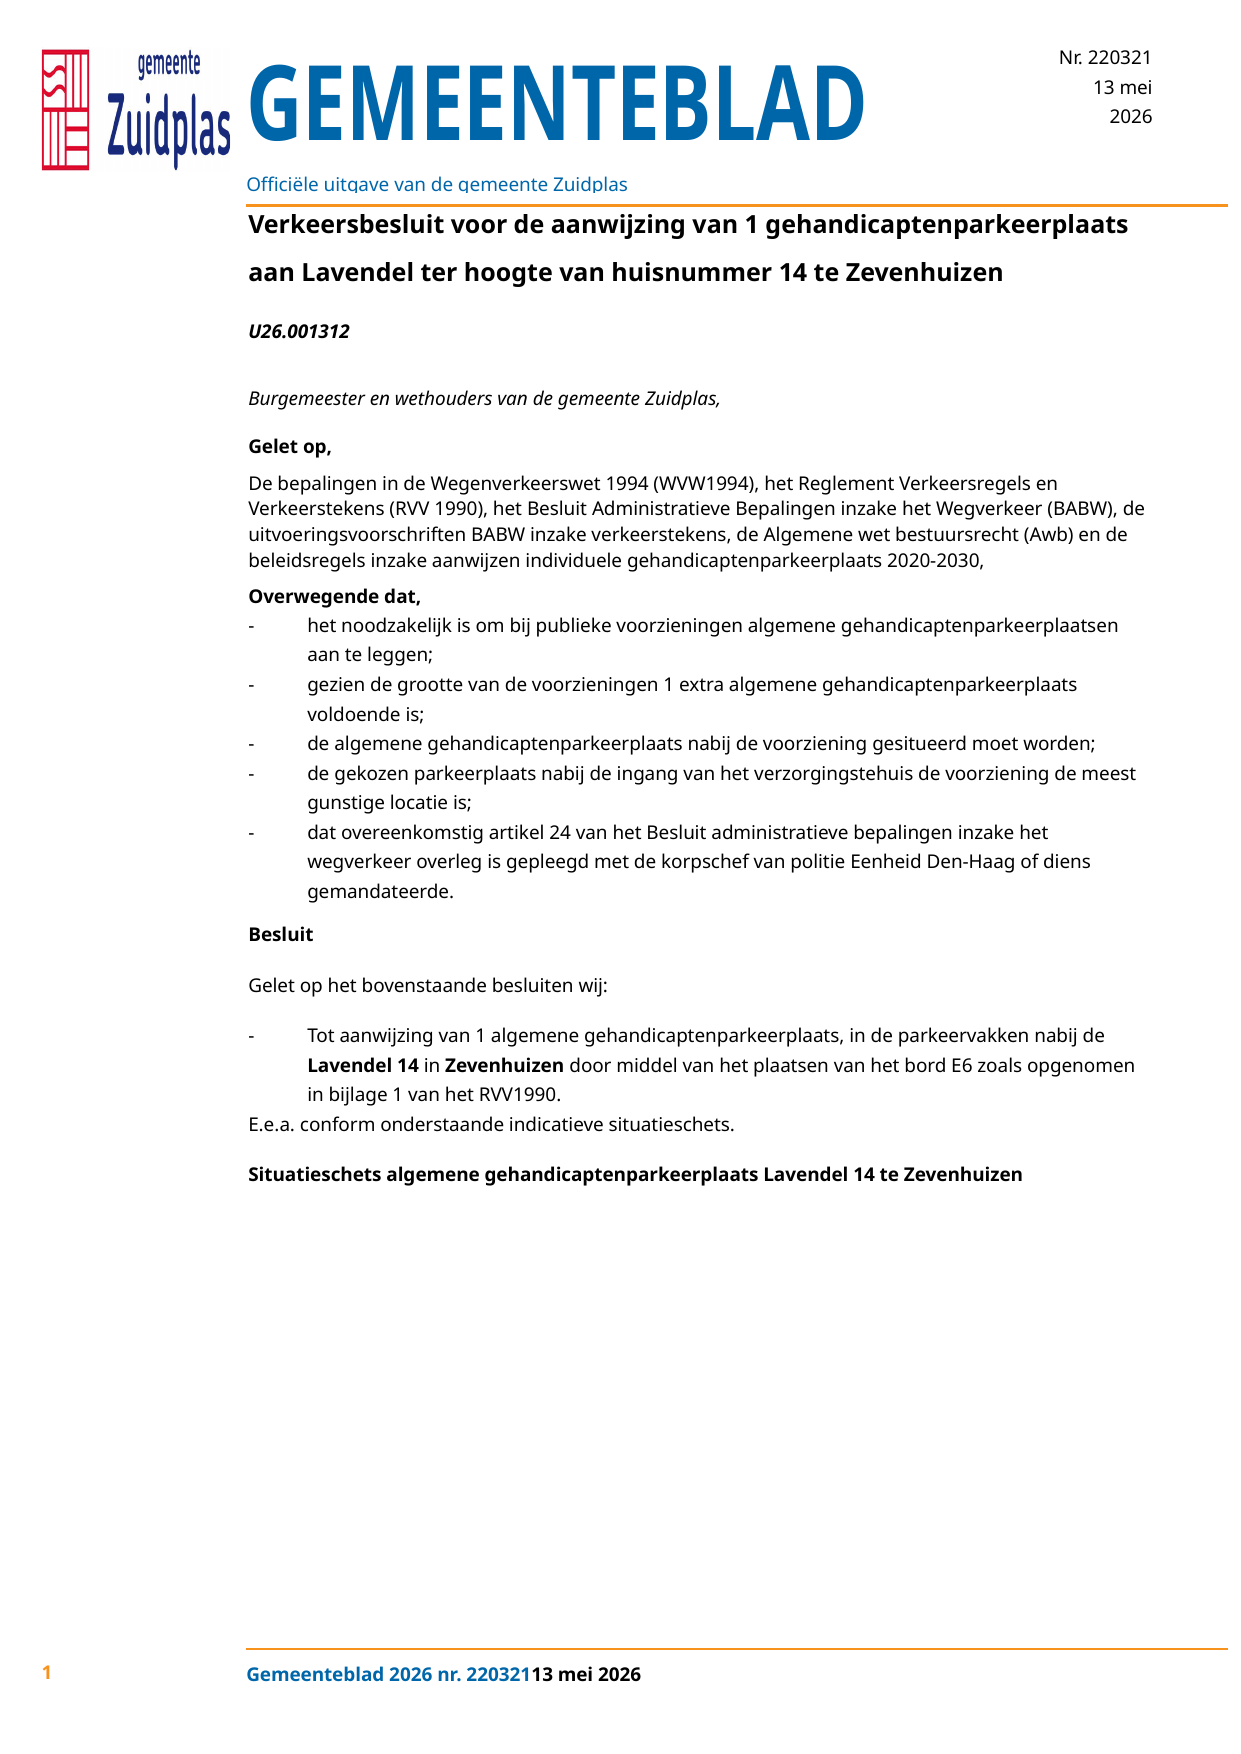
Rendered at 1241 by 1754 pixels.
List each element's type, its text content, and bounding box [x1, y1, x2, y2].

text U26.001312 [248, 318, 1152, 344]
picture [41, 47, 231, 172]
text De bepalingen in de Wegenverkeerswet 1994 (WVW1994), het Reglement Verkeersregels en Verkeerstekens (RVV 1990), het Besluit Administratieve Bepalingen inzake het Wegverkeer (BABW), de uitvoeringsvoorschriften BABW inzake verkeerstekens, de Algemene wet bestuursrecht (Awb) en de beleidsregels inzake aanwijzen individuele gehandicaptenparkeerplaats 2020-2030, [248, 470, 1152, 573]
text Besluit [248, 922, 1152, 947]
list dat overeenkomstig artikel 24 van het Besluit administratieve bepalingen inzake het wegverkeer overleg is gepleegd met de korpschef van politie Eenheid Den-Haag of diens gemandateerde. [248, 819, 1152, 904]
list Tot aanwijzing van 1 algemene gehandicaptenparkeerplaats, in de parkeervakken nabij de [248, 1022, 1152, 1048]
list Lavendel 14 in Zevenhuizen door middel van het plaatsen van het bord E6 zoals opgenomen in bijlage 1 van het RVV1990. [248, 1052, 1152, 1107]
text Gelet op het bovenstaande besluiten wij: [248, 972, 1152, 998]
list de gekozen parkeerplaats nabij de ingang van het verzorgingstehuis de voorziening de meest gunstige locatie is; [248, 760, 1152, 815]
text Situatieschets algemene gehandicaptenparkeerplaats Lavendel 14 te Zevenhuizen [248, 1162, 1152, 1187]
list gezien de grootte van de voorzieningen 1 extra algemene gehandicaptenparkeerplaats voldoende is; [248, 671, 1152, 727]
text E.e.a. conform onderstaande indicatieve situatieschets. [248, 1111, 1152, 1137]
list de algemene gehandicaptenparkeerplaats nabij de voorziening gesitueerd moet worden; [248, 730, 1152, 756]
text Overwegende dat, [248, 584, 1152, 609]
text Gelet op, [248, 433, 1152, 459]
text Burgemeester en wethouders van de gemeente Zuidplas, [248, 386, 1152, 411]
list het noodzakelijk is om bij publieke voorzieningen algemene gehandicaptenparkeerplaatsen aan te leggen; [248, 612, 1152, 667]
text Verkeersbesluit voor de aanwijzing van 1 gehandicaptenparkeerplaats aan Lavendel ter hoogte van huisnummer 14 te Zevenhuizen [248, 207, 1152, 288]
